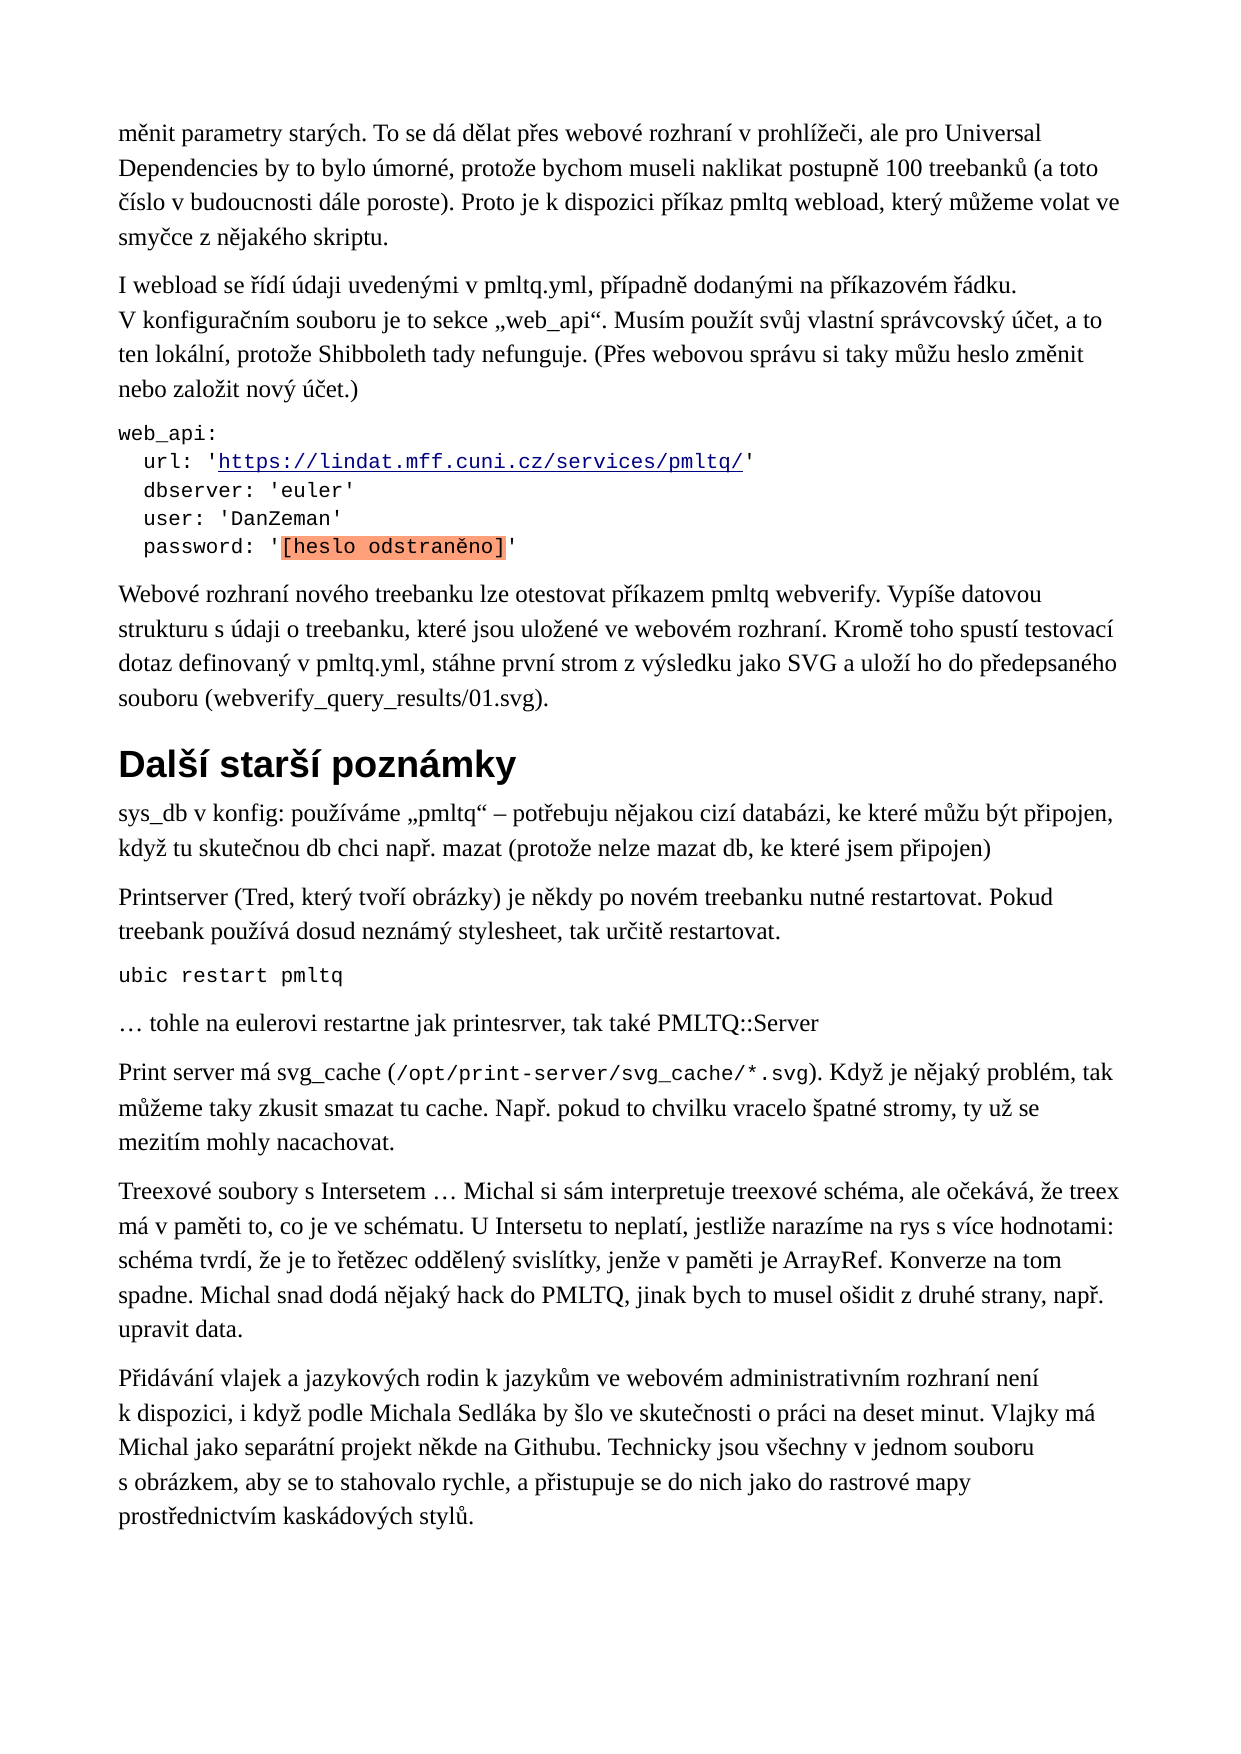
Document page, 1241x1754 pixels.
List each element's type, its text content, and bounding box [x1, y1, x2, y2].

subtitle Další starší poznámky [118, 742, 1122, 786]
text … tohle na eulerovi restartne jak printesrver, tak také PMLTQ::Server [118, 1008, 1122, 1037]
text měnit parametry starých. To se dá dělat přes webové rozhraní v prohlížeči, ale pro Universal Dependencies by to bylo úmorné, protože bychom museli naklikat postupně 100 treebanků (a toto číslo v budoucnosti dále poroste). Proto je k dispozici příkaz pmltq webload, který můžeme volat ve smyčce z nějakého skriptu. [118, 118, 1122, 250]
text Webové rozhraní nového treebanku lze otestovat příkazem pmltq webverify. Vypíše datovou strukturu s údaji o treebanku, které jsou uložené ve webovém rozhraní. Kromě toho spustí testovací dotaz definovaný v pmltq.yml, stáhne první strom z výsledku jako SVG a uloží ho do předepsaného souboru (webverify_query_results/01.svg). [118, 579, 1122, 712]
text sys_db v konfig: používáme „pmltq“ – potřebuju nějakou cizí databázi, ke které můžu být připojen, když tu skutečnou db chci např. mazat (protože nelze mazat db, ke které jsem připojen) [118, 798, 1122, 862]
text Printserver (Tred, který tvoří obrázky) je někdy po novém treebanku nutné restartovat. Pokud treebank používá dosud neznámý stylesheet, tak určitě restartovat. [118, 882, 1122, 945]
text Treexové soubory s Intersetem … Michal si sám interpretuje treexové schéma, ale očekává, že treex má v paměti to, co je ve schématu. U Intersetu to neplatí, jestliže narazíme na rys s více hodnotami: schéma tvrdí, že je to řetězec oddělený svislítky, jenže v paměti je ArrayRef. Konverze na tom spadne. Michal snad dodá nějaký hack do PMLTQ, jinak bych to musel ošidit z druhé strany, např. upravit data. [118, 1176, 1122, 1343]
text web_api: url: 'https://lindat.mff.cuni.cz/services/pmltq/' dbserver: 'euler' user: 'DanZeman' password: '[heslo odstraněno]' [118, 423, 1122, 560]
text Přidávání vlajek a jazykových rodin k jazykům ve webovém administrativním rozhraní není k dispozici, i když podle Michala Sedláka by šlo ve skutečnosti o práci na deset minut. Vlajky má Michal jako separátní projekt někde na Githubu. Technicky jsou všechny v jednom souboru s obrázkem, aby se to stahovalo rychle, a přistupuje se do nich jako do rastrové mapy prostřednictvím kaskádových stylů. [118, 1363, 1122, 1530]
text Print server má svg_cache (/opt/print-server/svg_cache/*.svg). Když je nějaký problém, tak můžeme taky zkusit smazat tu cache. Např. pokud to chvilku vracelo špatné stromy, ty už se mezitím mohly nacachovat. [118, 1057, 1122, 1156]
text ubic restart pmltq [118, 966, 1122, 989]
text I webload se řídí údaji uvedenými v pmltq.yml, případně dodanými na příkazovém řádku. V konfiguračním souboru je to sekce „web_api“. Musím použít svůj vlastní správcovský účet, a to ten lokální, protože Shibboleth tady nefunguje. (Přes webovou správu si taky můžu heslo změnit nebo založit nový účet.) [118, 271, 1122, 403]
